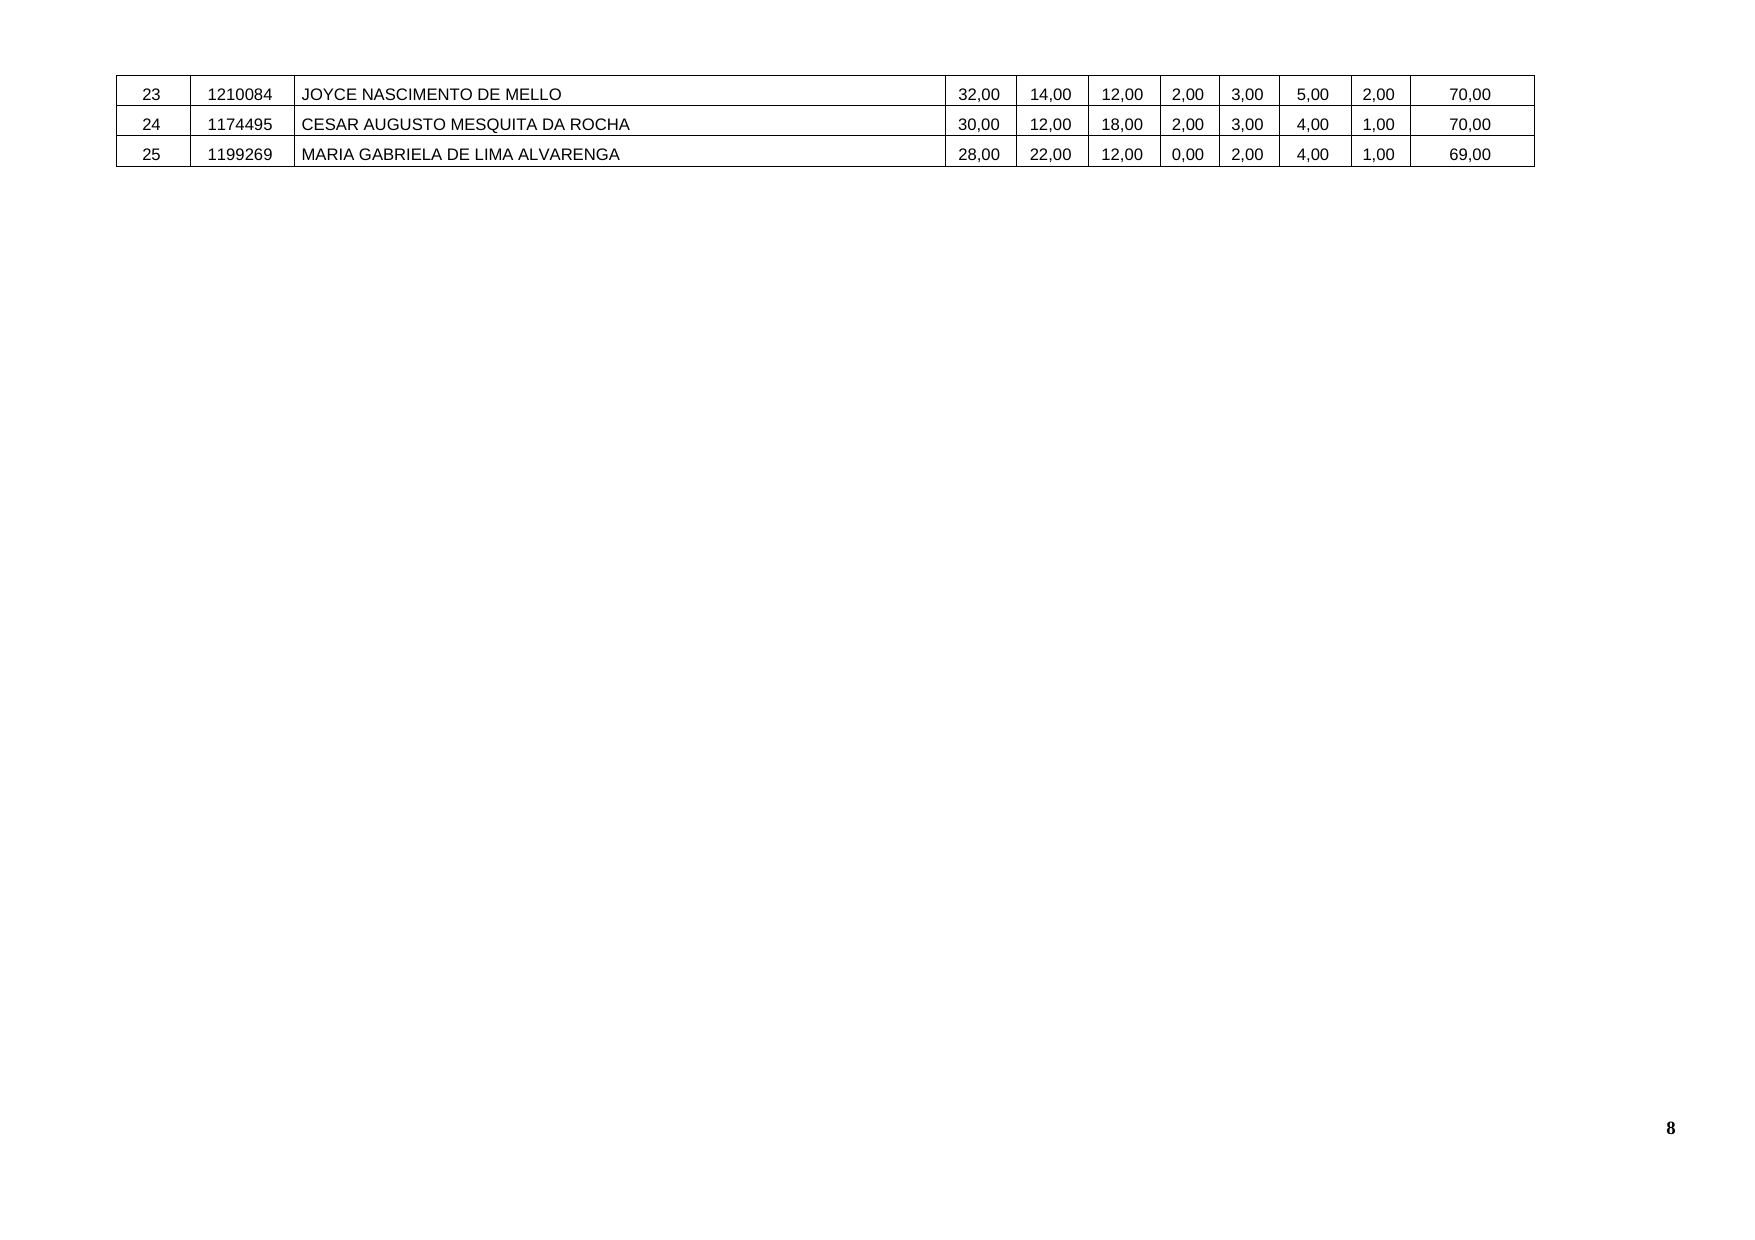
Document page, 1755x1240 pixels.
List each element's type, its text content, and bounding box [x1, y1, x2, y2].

table_cell 1210084 [191, 76, 294, 105]
table_cell 3,00 [1220, 106, 1279, 135]
table_cell 30,00 [946, 106, 1016, 135]
table_cell 2,00 [1161, 76, 1219, 105]
table_cell 4,00 [1280, 106, 1351, 135]
table_cell 18,00 [1089, 106, 1160, 135]
table_cell 5,00 [1280, 76, 1351, 105]
table_cell 2,00 [1352, 76, 1410, 105]
table_cell JOYCE NASCIMENTO DE MELLO [295, 76, 945, 105]
table_cell 12,00 [1017, 106, 1088, 135]
table_cell 4,00 [1280, 136, 1351, 166]
table_cell MARIA GABRIELA DE LIMA ALVARENGA [295, 136, 945, 166]
table_cell 70,00 [1411, 106, 1534, 135]
table_cell 28,00 [946, 136, 1016, 166]
table_cell 70,00 [1411, 76, 1534, 105]
table_cell 22,00 [1017, 136, 1088, 166]
table_cell 23 [117, 76, 190, 105]
table_cell 2,00 [1161, 106, 1219, 135]
table_cell 14,00 [1017, 76, 1088, 105]
table_cell 25 [117, 136, 190, 166]
table_cell 1199269 [191, 136, 294, 166]
table_cell 1,00 [1352, 136, 1410, 166]
table_cell 24 [117, 106, 190, 135]
table_cell 1,00 [1352, 106, 1410, 135]
table_cell 0,00 [1161, 136, 1219, 166]
table_cell CESAR AUGUSTO MESQUITA DA ROCHA [295, 106, 945, 135]
table_cell 69,00 [1411, 136, 1534, 166]
table_cell 3,00 [1220, 76, 1279, 105]
table_cell 12,00 [1089, 136, 1160, 166]
table_cell 32,00 [946, 76, 1016, 105]
table_cell 2,00 [1220, 136, 1279, 166]
table_cell 1174495 [191, 106, 294, 135]
table_cell 12,00 [1089, 76, 1160, 105]
